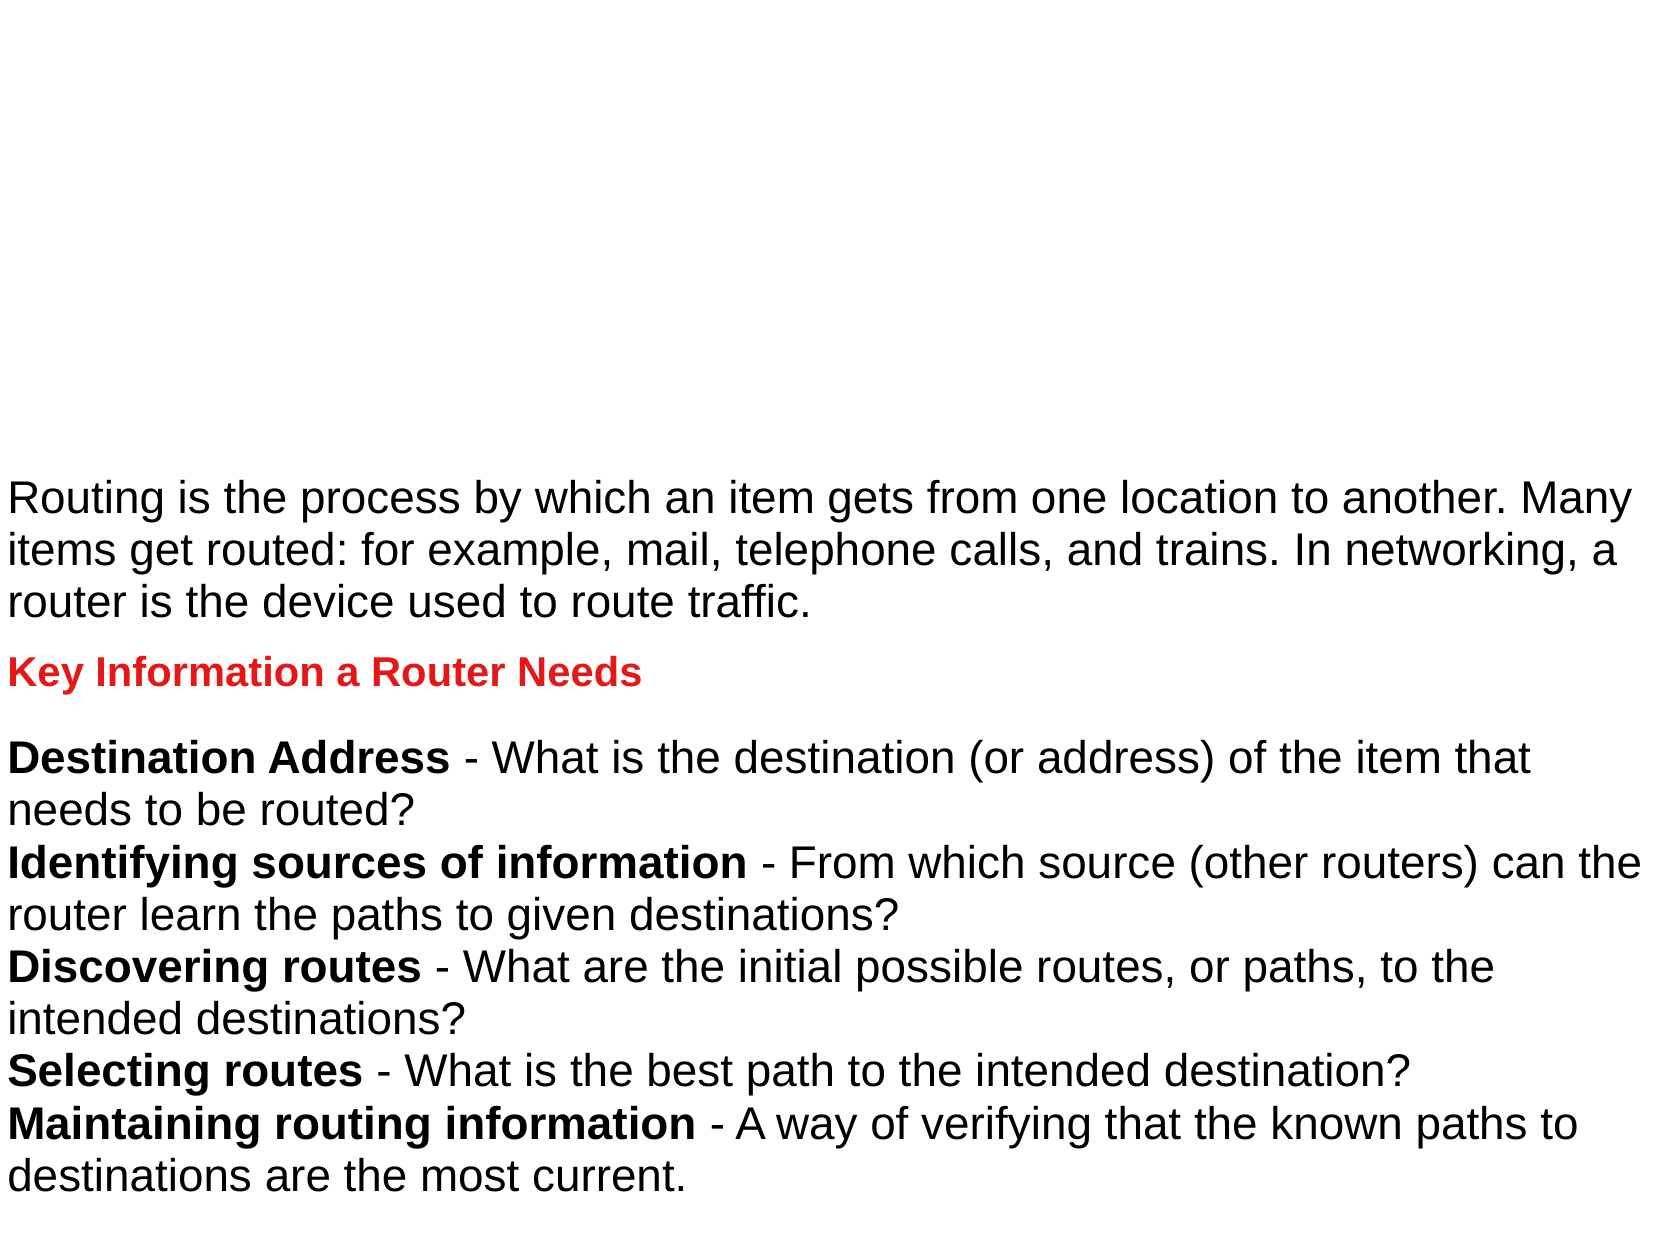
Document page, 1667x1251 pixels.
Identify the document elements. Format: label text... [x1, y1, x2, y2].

text_box Destination Address - What is the destination (or address) of the item that needs to be routed? Identifying sources of information - From which source (other routers) can the router learn the paths to given destinations? Discovering routes - What are the initial possible routes, or paths, to the intended destinations? Selecting routes - What is the best path to the intended destination? Maintaining routing information - A way of verifying that the known paths to destinations are the most current. [7, 731, 1660, 1202]
text_box Routing is the process by which an item gets from one location to another. Many items get routed: for example, mail, telephone calls, and trains. In networking, a router is the device used to route traffic. [7, 471, 1660, 629]
text_box Key Information a Router Needs [7, 648, 661, 697]
